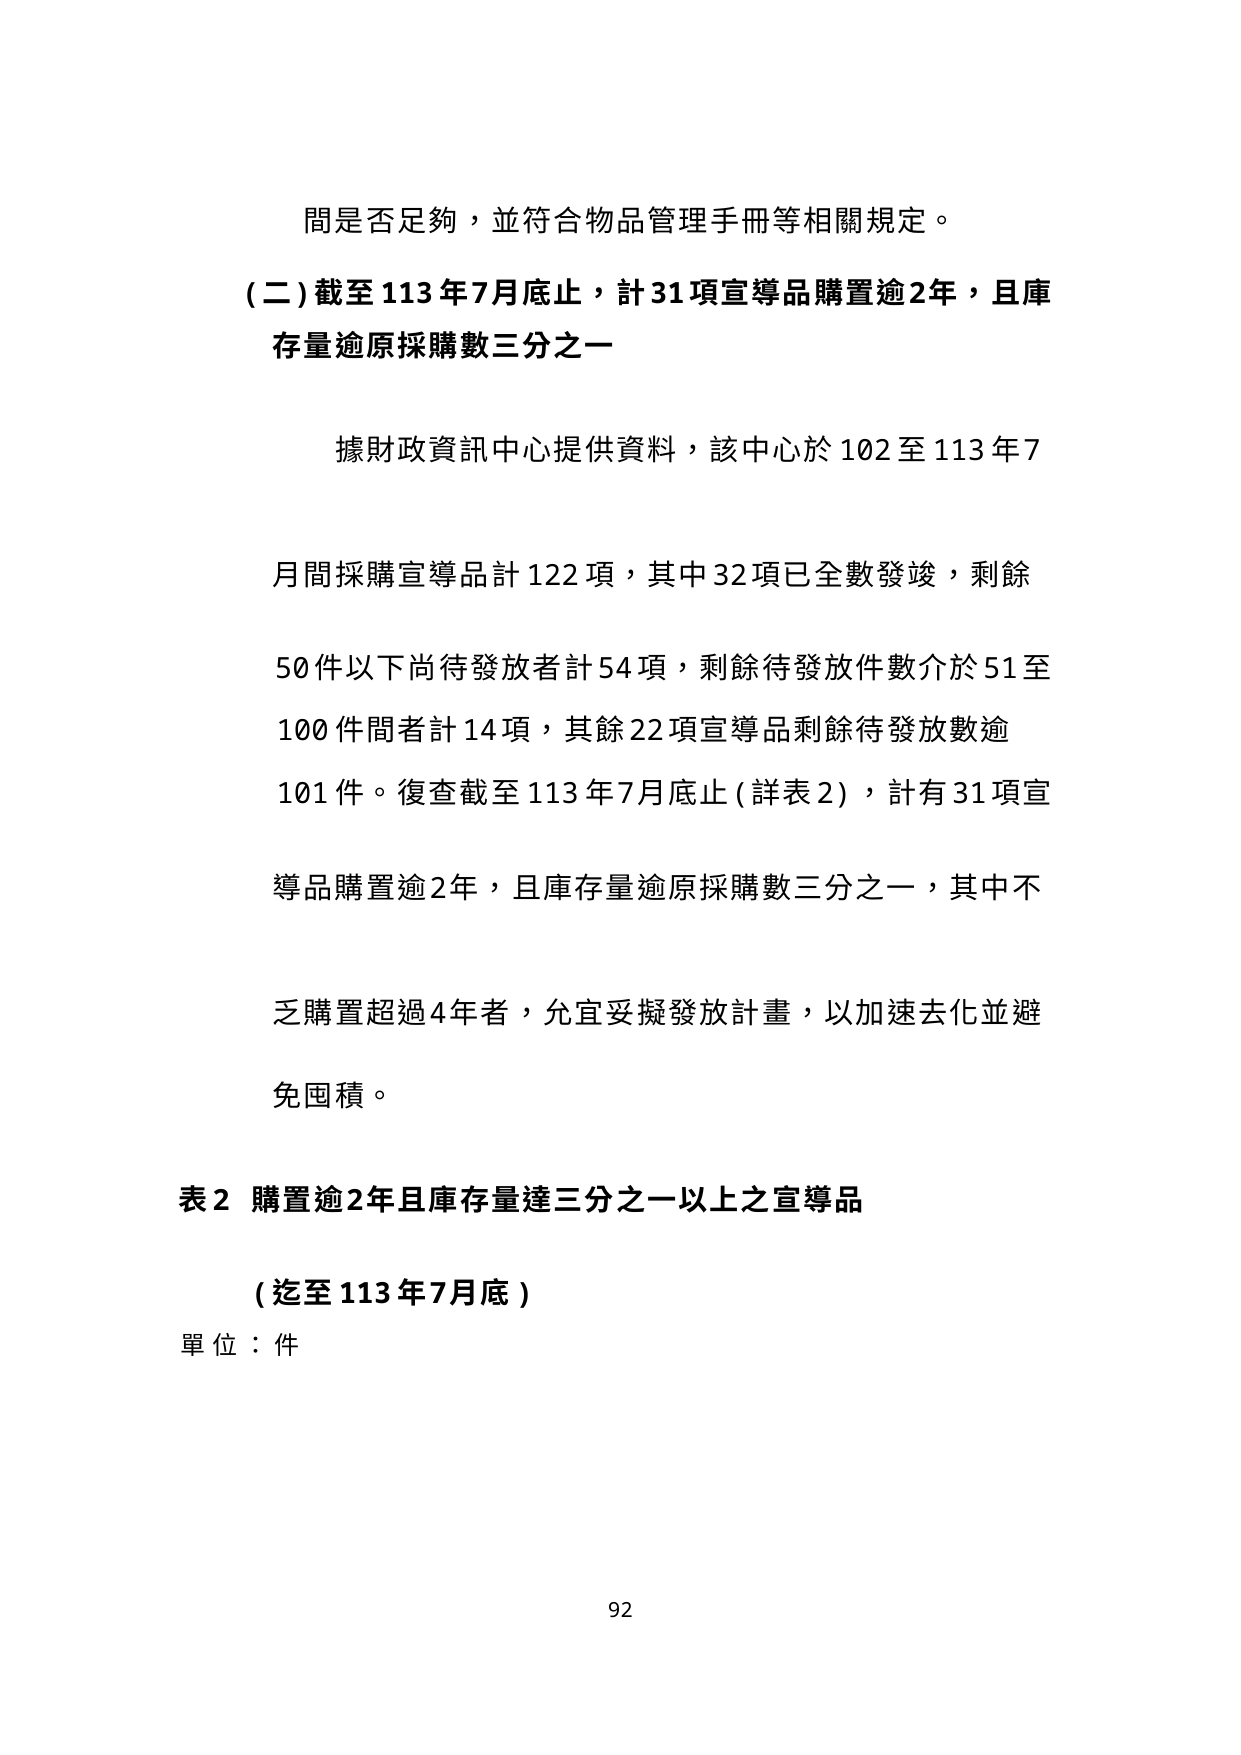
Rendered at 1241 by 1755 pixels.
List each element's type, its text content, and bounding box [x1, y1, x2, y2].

text (迄至113年7月底) 單位：件 [177, 1240, 1063, 1365]
text 間是否足夠，並符合物品管理手冊等相關規定。 [266, 177, 1063, 240]
text 據財政資訊中心提供資料，該中心於102至113年7月間採購宣導品計122項，其中32項已全數發竣，剩餘50件以下尚待發放者計54項，剩餘待發放件數介於51至100件間者計14項，其餘22項宣導品剩餘待發放數逾101件。復查截至113年7月底止(詳表2)，計有31項宣導品購置逾2年，且庫存量逾原採購數三分之一，其中不乏購置超過4年者，允宜妥擬發放計畫，以加速去化並避免囤積。 [266, 365, 1063, 1115]
text (二)截至113年7月底止，計31項宣導品購置逾2年，且庫存量逾原採購數三分之一 [236, 240, 1063, 365]
text 表2 購置逾2年且庫存量達三分之一以上之宣導品 [177, 1115, 1063, 1240]
